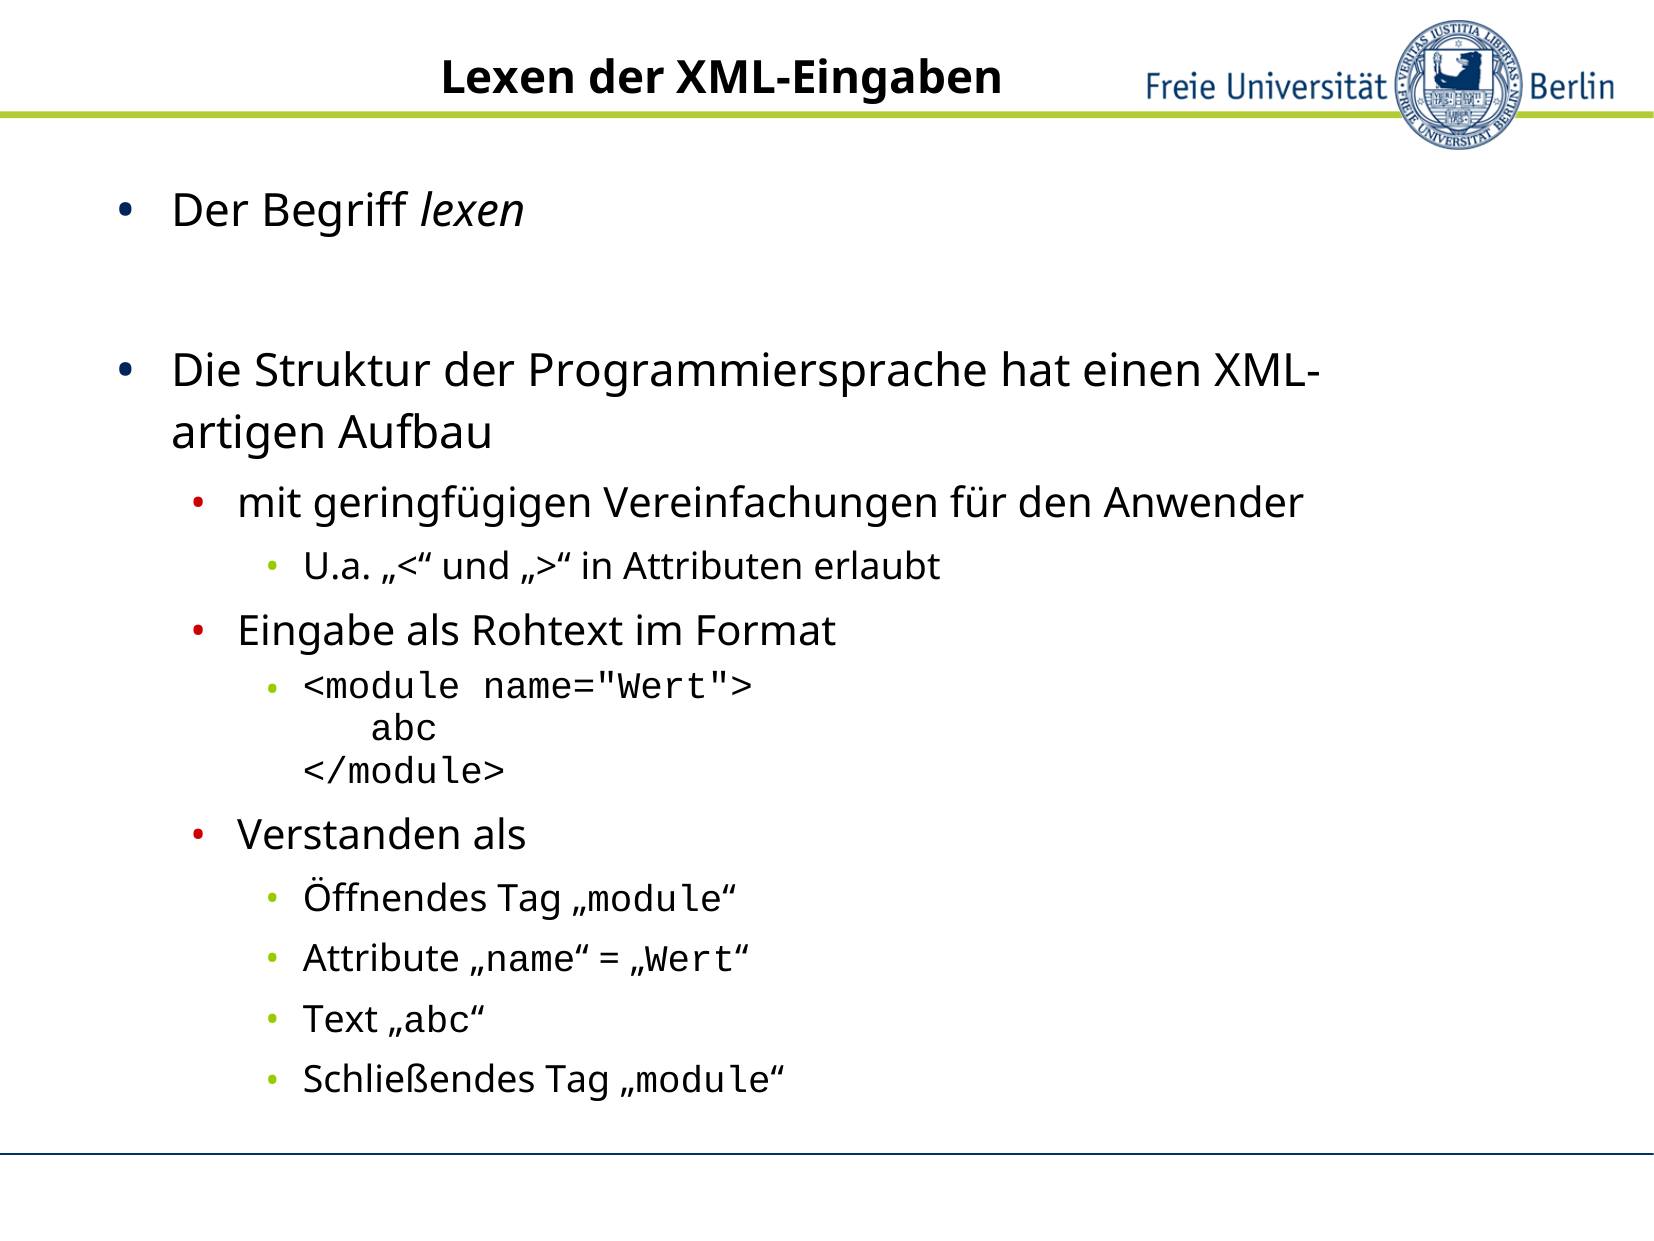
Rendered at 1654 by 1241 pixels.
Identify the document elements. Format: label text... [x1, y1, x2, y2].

list Der Begriff lexen Die Struktur der Programmiersprache hat einen XML-artigen Aufbau mit geringfügigen Vereinfachungen für den Anwender U.a. „<“ und „>“ in Attributen erlaubt Eingabe als Rohtext im Format <module name="Wert"> abc </module> Verstanden als Öffnendes Tag „module“ Attribute „name“ = „Wert“ Text „abc“ Schließendes Tag „module“ [115, 177, 1418, 1042]
title Lexen der XML-Eingaben [422, 0, 1654, 152]
